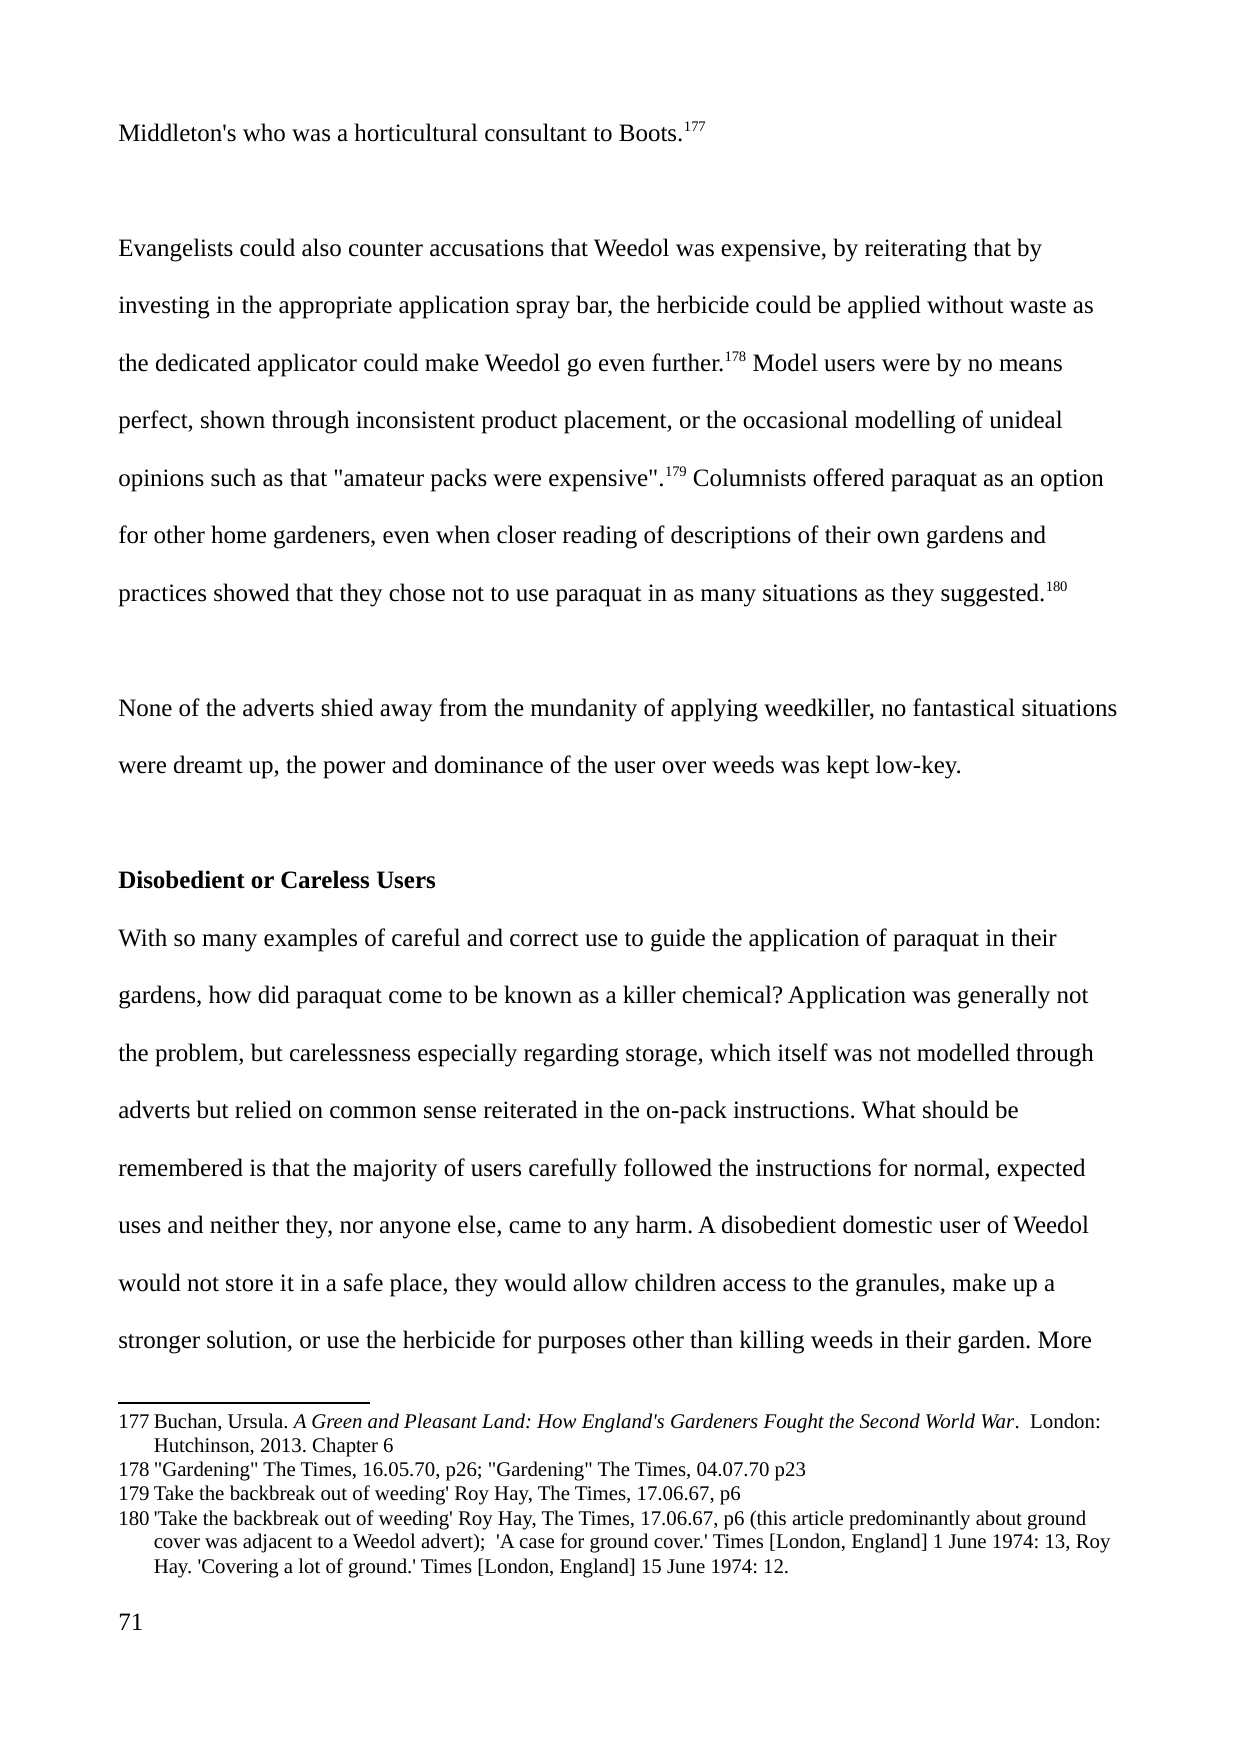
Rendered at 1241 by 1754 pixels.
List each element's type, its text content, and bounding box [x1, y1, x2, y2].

text Buchan, Ursula. A Green and Pleasant Land: How England's Gardeners Fought the Second World War. London: Hutchinson, 2013. Chapter 6 [118, 1409, 1122, 1457]
text Middleton's who was a horticultural consultant to Boots. [118, 118, 1122, 147]
text Disobedient or Careless Users [118, 866, 1122, 894]
text None of the adverts shied away from the mundanity of applying weedkiller, no fantastical situations were dreamt up, the power and dominance of the user over weeds was kept low-key. [118, 693, 1122, 779]
text Take the backbreak out of weeding' Roy Hay, The Times, 17.06.67, p6 [118, 1481, 1122, 1505]
text "Gardening" The Times, 16.05.70, p26; "Gardening" The Times, 04.07.70 p23 [118, 1457, 1122, 1481]
text 'Take the backbreak out of weeding' Roy Hay, The Times, 17.06.67, p6 (this article predominantly about ground cover was adjacent to a Weedol advert); 'A case for ground cover.' Times [London, England] 1 June 1974: 13, Roy Hay. 'Covering a lot of ground.' Times [London, England] 15 June 1974: 12. [118, 1505, 1122, 1578]
text Evangelists could also counter accusations that Weedol was expensive, by reiterating that by investing in the appropriate application spray bar, the herbicide could be applied without waste as the dedicated applicator could make Weedol go even further. Model users were by no means perfect, shown through inconsistent product placement, or the occasional modelling of unideal opinions such as that "amateur packs were expensive". Columnists offered paraquat as an option for other home gardeners, even when closer reading of descriptions of their own gardens and practices showed that they chose not to use paraquat in as many situations as they suggested. [118, 233, 1122, 607]
text With so many examples of careful and correct use to guide the application of paraquat in their gardens, how did paraquat come to be known as a killer chemical? Application was generally not the problem, but carelessness especially regarding storage, which itself was not modelled through adverts but relied on common sense reiterated in the on-pack instructions. What should be remembered is that the majority of users carefully followed the instructions for normal, expected uses and neither they, nor anyone else, came to any harm. A disobedient domestic user of Weedol would not store it in a safe place, they would allow children access to the granules, make up a stronger solution, or use the herbicide for purposes other than killing weeds in their garden. More [118, 923, 1122, 1354]
